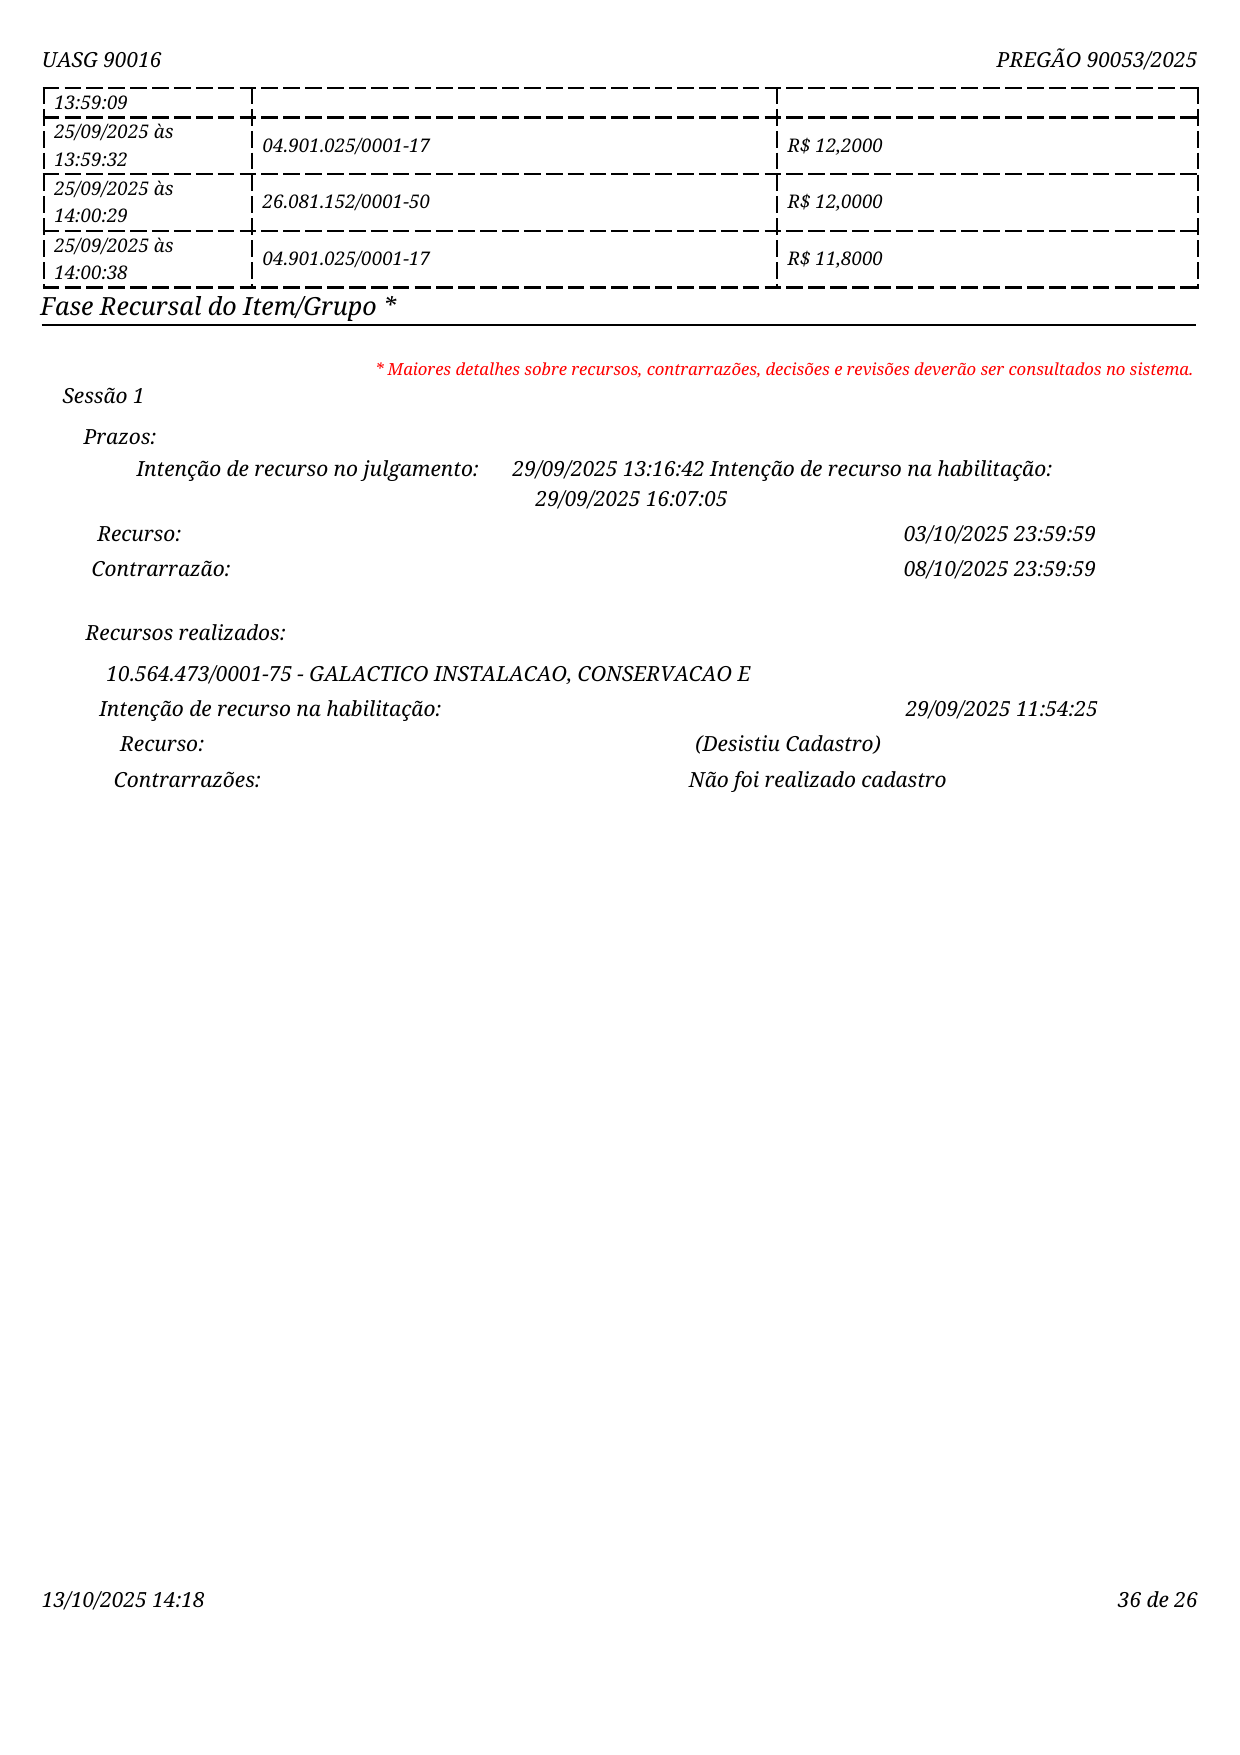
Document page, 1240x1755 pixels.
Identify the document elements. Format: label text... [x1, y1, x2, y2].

table_cell 25/09/2025 às 14:00:38 [44, 230, 252, 286]
text Prazos: [83, 422, 1200, 451]
text 10.564.473/0001-75 - GALACTICO INSTALACAO, CONSERVACAO E [106, 659, 1200, 688]
text Recursos realizados: [85, 618, 1200, 647]
text Sessão 1 [62, 382, 1200, 410]
text Fase Recursal do Item/Grupo * [40, 288, 1200, 323]
table_cell 25/09/2025 às 13:59:32 [44, 116, 252, 173]
table_cell 04.901.025/0001-17 [252, 230, 777, 286]
table_cell 13:59:09 [44, 87, 252, 116]
text Contrarrazões: Não foi realizado cadastro [42, 765, 1200, 794]
table_cell 25/09/2025 às 14:00:29 [44, 173, 252, 230]
text Intenção de recurso na habilitação: 29/09/2025 11:54:25 [42, 694, 1200, 722]
text Contrarrazão: 08/10/2025 23:59:59 [42, 554, 1200, 583]
text Recurso: 03/10/2025 23:59:59 [42, 519, 1200, 547]
table_cell 26.081.152/0001-50 [252, 173, 777, 230]
table_cell R$ 12,0000 [777, 173, 1198, 230]
text Recurso: (Desistiu Cadastro) [42, 729, 1200, 758]
table_cell [252, 87, 777, 116]
table_cell R$ 12,2000 [777, 116, 1198, 173]
table_cell R$ 11,8000 [777, 230, 1198, 286]
text Intenção de recurso no julgamento: 29/09/2025 13:16:42 Intenção de recurso na habilitação: 29/09/2025 16:07:05 [68, 454, 1121, 513]
table_cell [777, 87, 1198, 116]
table_cell 04.901.025/0001-17 [252, 116, 777, 173]
text * Maiores detalhes sobre recursos, contrarrazões, decisões e revisões deverão ser consultados no sistema. [42, 357, 1196, 380]
